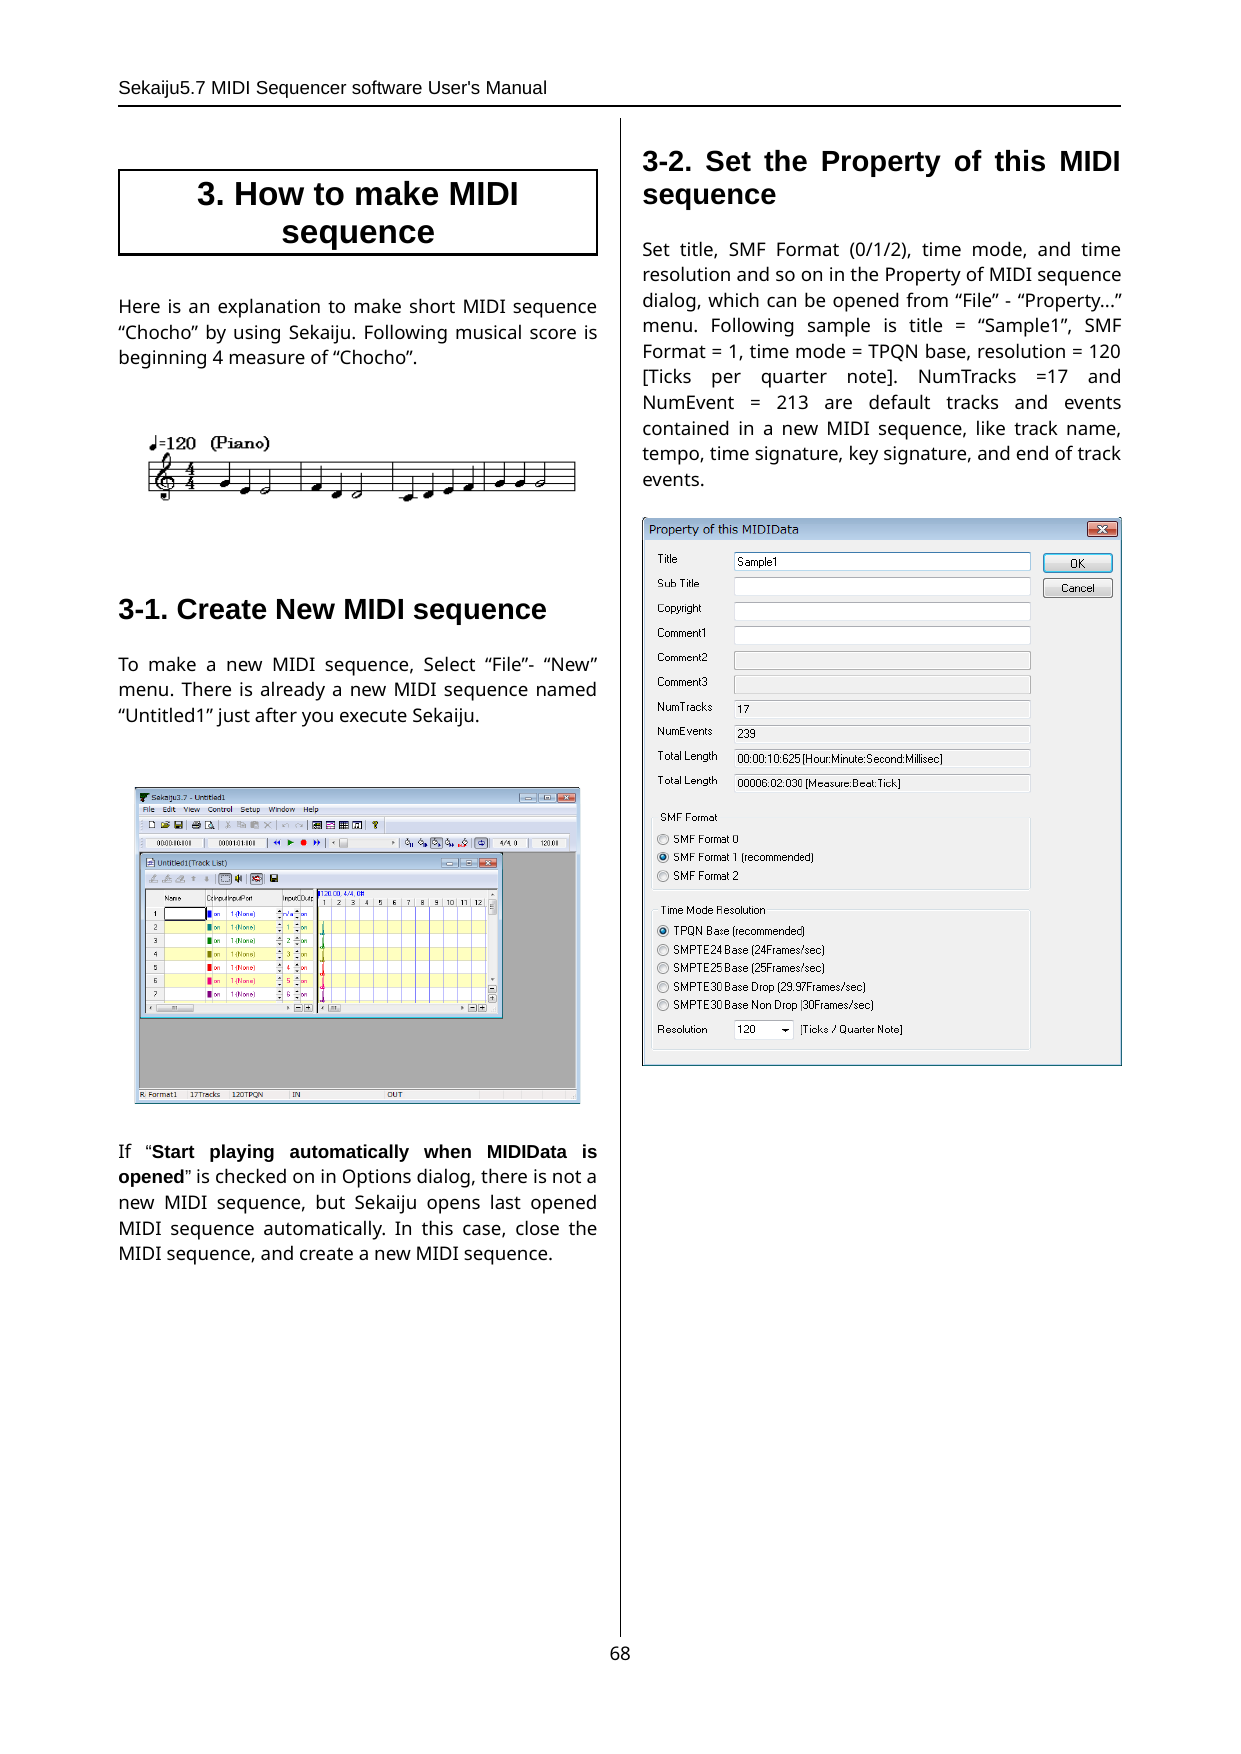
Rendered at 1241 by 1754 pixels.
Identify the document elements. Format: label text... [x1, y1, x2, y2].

picture [134, 430, 581, 532]
text If “Start playing automatically when MIDIData is opened” is checked on in Options dialog, there is not a new MIDI sequence, but Sekaiju opens last opened MIDI sequence automatically. In this case, close the MIDI sequence, and create a new MIDI sequence. [118, 1138, 598, 1266]
text Here is an explanation to make short MIDI sequence “Chocho” by using Sekaiju. Following musical score is beginning 4 measure of “Chocho”. [118, 293, 598, 370]
picture [642, 517, 1122, 1066]
picture [134, 787, 581, 1104]
subtitle 3-1. Create New MIDI sequence [118, 592, 598, 626]
text Set title, SMF Format (0/1/2), time mode, and time resolution and so on in the Property of MIDI sequence dialog, which can be opened from “File” - “Property...” menu. Following sample is title = “Sample1”, SMF Format = 1, time mode = TPQN base, resolution = 120 [Ticks per quarter note]. NumTracks =17 and NumEvent = 213 are default tracks and events contained in a new MIDI sequence, like track name, tempo, time signature, key signature, and end of track events. [642, 236, 1122, 491]
subtitle 3-2. Set the Property of this MIDI sequence [642, 144, 1122, 211]
text To make a new MIDI sequence, Select “File”- “New” menu. There is already a new MIDI sequence named “Untitled1” just after you execute Sekaiju. [118, 651, 598, 728]
subtitle 3. How to make MIDI sequence [120, 171, 596, 253]
